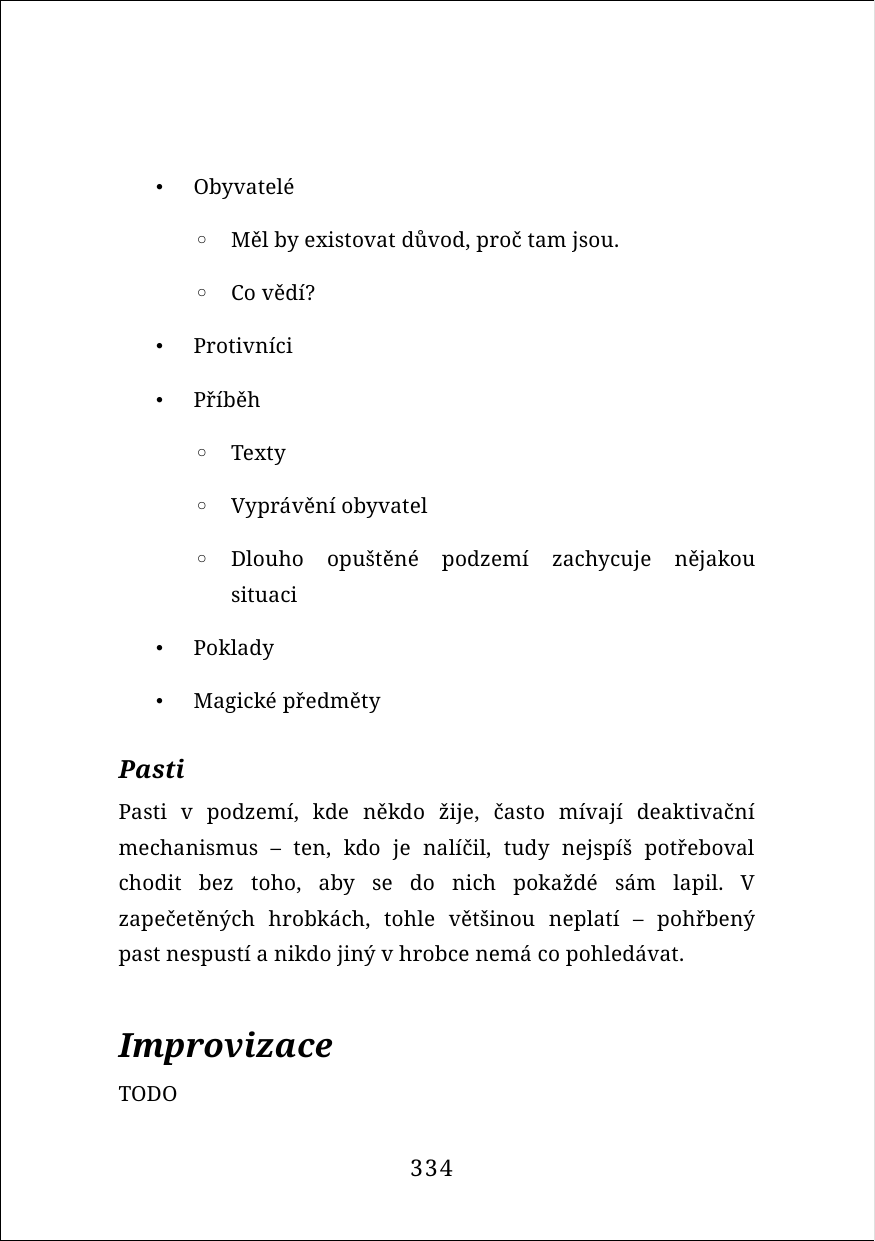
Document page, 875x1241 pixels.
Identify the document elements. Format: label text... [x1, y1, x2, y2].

list Příběh [156, 385, 756, 413]
list Vyprávění obyvatel [193, 491, 756, 519]
text TODO [118, 1079, 756, 1108]
list Texty [193, 438, 756, 466]
text Pasti v podzemí, kde někdo žije, často mívají deaktivační mechanismus – ten, kdo je nalíčil, tudy nejspíš potřeboval chodit bez toho, aby se do nich pokaždé sám lapil. V zapečetěných hrobkách, tohle většinou neplatí – pohřbený past nespustí a nikdo jiný v hrobce nemá co pohledávat. [118, 797, 756, 968]
list Dlouho opuštěné podzemí zachycuje nějakou situaci [193, 544, 756, 608]
list Protivníci [156, 331, 756, 360]
list Magické předměty [156, 686, 756, 715]
subtitle Improvizace [118, 1022, 756, 1067]
list Měl by existovat důvod, proč tam jsou. [193, 225, 756, 253]
subtitle Pasti [118, 751, 756, 785]
list Poklady [156, 633, 756, 662]
list Obyvatelé [156, 172, 756, 200]
list Co vědí? [193, 278, 756, 307]
